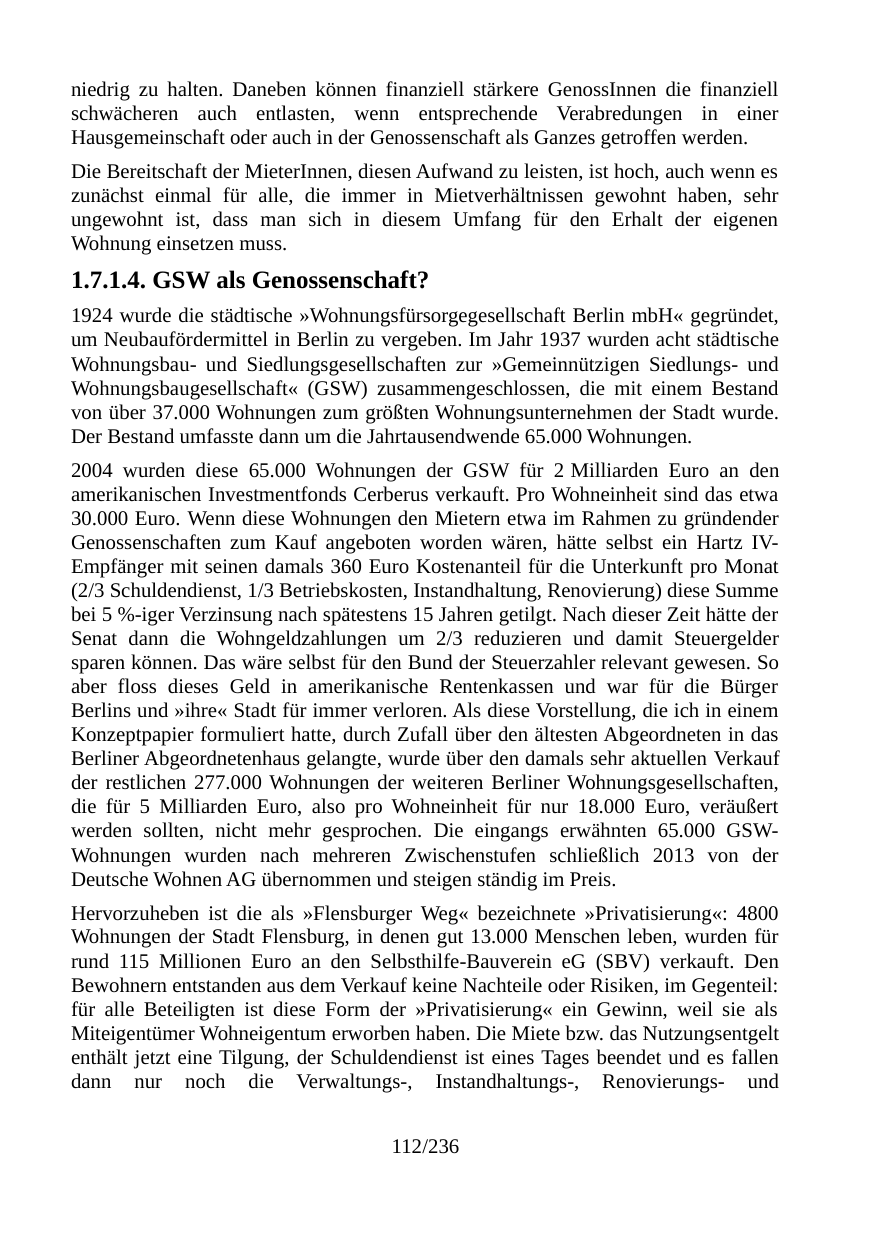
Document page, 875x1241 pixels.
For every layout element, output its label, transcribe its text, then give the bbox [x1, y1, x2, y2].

text niedrig zu halten. Daneben können finanziell stärkere GenossInnen die finanziell schwächeren auch entlasten, wenn entsprechende Verabredungen in einer Hausgemeinschaft oder auch in der Genossenschaft als Ganzes getroffen werden. [71, 77, 779, 149]
text Hervorzuheben ist die als »Flensburger Weg« bezeichnete »Privatisierung«: 4800 Wohnungen der Stadt Flensburg, in denen gut 13.000 Menschen leben, wurden für rund 115 Millionen Euro an den Selbsthilfe-Bauverein eG (SBV) verkauft. Den Bewohnern entstanden aus dem Verkauf keine Nachteile oder Risiken, im Gegenteil: für alle Beteiligten ist diese Form der »Privatisierung« ein Gewinn, weil sie als Miteigentümer Wohneigentum erworben haben. Die Miete bzw. das Nutzungsentgelt enthält jetzt eine Tilgung, der Schuldendienst ist eines Tages beendet und es fallen dann nur noch die Verwaltungs-, Instandhaltungs-, Renovierungs- und [71, 900, 779, 1093]
text 1924 wurde die städtische »Wohnungsfürsorgegesellschaft Berlin mbH« gegründet, um Neubaufördermittel in Berlin zu vergeben. Im Jahr 1937 wurden acht städtische Wohnungsbau- und Siedlungsgesellschaften zur »Gemeinnützigen Siedlungs- und Wohnungsbaugesellschaft« (GSW) zusammengeschlossen, die mit einem Bestand von über 37.000 Wohnungen zum größten Wohnungsunternehmen der Stadt wurde. Der Bestand umfasste dann um die Jahrtausendwende 65.000 Wohnungen. [71, 303, 779, 448]
text 2004 wurden diese 65.000 Wohnungen der GSW für 2 Milliarden Euro an den amerikanischen Investmentfonds Cerberus verkauft. Pro Wohneinheit sind das etwa 30.000 Euro. Wenn diese Wohnungen den Mietern etwa im Rahmen zu gründender Genossenschaften zum Kauf angeboten worden wären, hätte selbst ein Hartz IV-Empfänger mit seinen damals 360 Euro Kostenanteil für die Unterkunft pro Monat (2/3 Schuldendienst, 1/3 Betriebskosten, Instandhaltung, Renovierung) diese Summe bei 5 %-iger Verzinsung nach spätestens 15 Jahren getilgt. Nach dieser Zeit hätte der Senat dann die Wohngeldzahlungen um 2/3 reduzieren und damit Steuergelder sparen können. Das wäre selbst für den Bund der Steuerzahler relevant gewesen. So aber floss dieses Geld in amerikanische Rentenkassen und war für die Bürger Berlins und »ihre« Stadt für immer verloren. Als diese Vorstellung, die ich in einem Konzeptpapier formuliert hatte, durch Zufall über den ältesten Abgeordneten in das Berliner Abgeordnetenhaus gelangte, wurde über den damals sehr aktuellen Verkauf der restlichen 277.000 Wohnungen der weiteren Berliner Wohnungsgesellschaften, die für 5 Milliarden Euro, also pro Wohneinheit für nur 18.000 Euro, veräußert werden sollten, nicht mehr gesprochen. Die eingangs erwähnten 65.000 GSW-Wohnungen wurden nach mehreren Zwischenstufen schließlich 2013 von der Deutsche Wohnen AG übernommen und steigen ständig im Preis. [71, 457, 779, 891]
text 1.7.1.4. GSW als Genossenschaft? [71, 265, 779, 293]
text Die Bereitschaft der MieterInnen, diesen Aufwand zu leisten, ist hoch, auch wenn es zunächst einmal für alle, die immer in Mietverhältnissen gewohnt haben, sehr ungewohnt ist, dass man sich in diesem Umfang für den Erhalt der eigenen Wohnung einsetzen muss. [71, 159, 779, 255]
